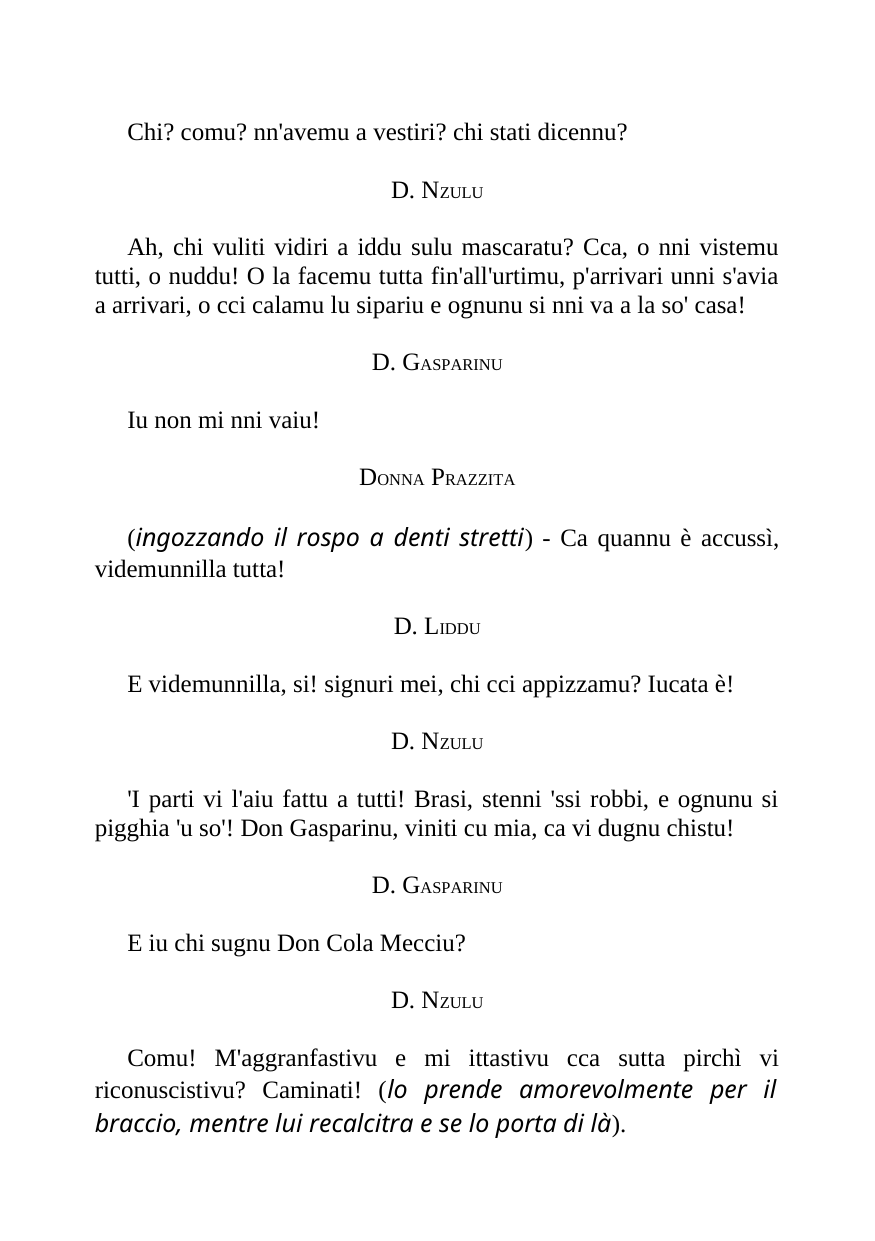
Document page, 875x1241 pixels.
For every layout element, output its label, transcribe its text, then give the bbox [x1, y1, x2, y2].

text (ingozzando il rospo a denti stretti) - Ca quannu è accussì, videmunnilla tutta! [94, 520, 779, 583]
text Donna Prazzita [94, 462, 779, 491]
text D. Gasparinu [94, 347, 779, 376]
text E videmunnilla, si! signuri mei, chi cci appizzamu? Iucata è! [94, 669, 779, 698]
text D. Nzulu [94, 175, 779, 203]
text 'I parti vi l'aiu fattu a tutti! Brasi, stenni 'ssi robbi, e ognunu si pigghia 'u so'! Don Gasparinu, viniti cu mia, ca vi dugnu chistu! [94, 784, 779, 841]
text Iu non mi nni vaiu! [94, 405, 779, 433]
text D. Gasparinu [94, 870, 779, 899]
text Ah, chi vuliti vidiri a iddu sulu mascaratu? Cca, o nni vistemu tutti, o nuddu! O la facemu tutta fin'all'urtimu, p'arrivari unni s'avia a arrivari, o cci calamu lu sipariu e ognunu si nni va a la so' casa! [94, 232, 779, 318]
text Chi? comu? nn'avemu a vestiri? chi stati dicennu? [94, 117, 779, 146]
text D. Nzulu [94, 985, 779, 1014]
text D. Nzulu [94, 726, 779, 755]
text D. Liddu [94, 611, 779, 640]
text E iu chi sugnu Don Cola Mecciu? [94, 928, 779, 956]
text Comu! M'aggranfastivu e mi ittastivu cca sutta pirchì vi riconuscistivu? Caminati! (lo prende amorevolmente per il braccio, mentre lui recalcitra e se lo porta di là). [94, 1043, 779, 1139]
